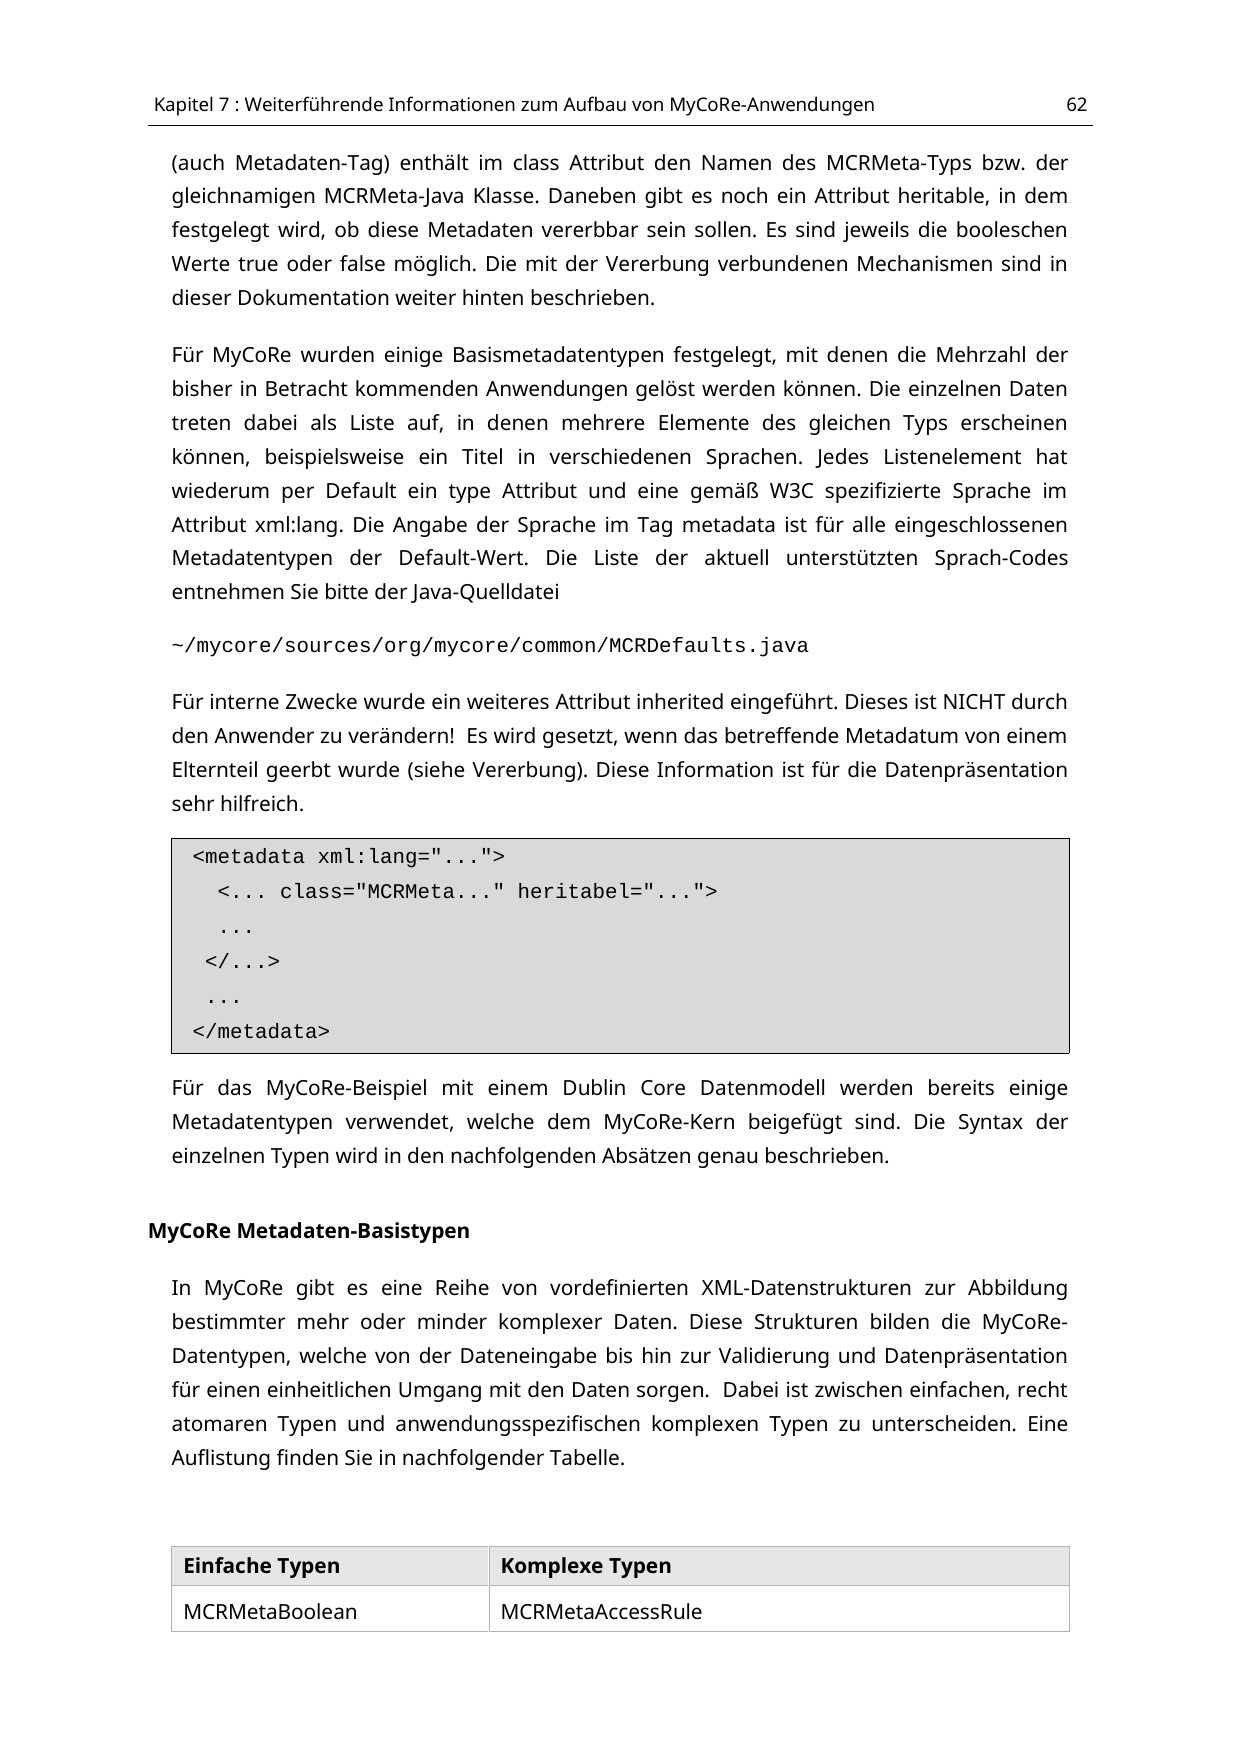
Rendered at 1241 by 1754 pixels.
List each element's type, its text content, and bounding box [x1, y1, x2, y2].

text Für MyCoRe wurden einige Basismetadatentypen festgelegt, mit denen die Mehrzahl der bisher in Betracht kommenden Anwendungen gelöst werden können. Die einzelnen Daten treten dabei als Liste auf, in denen mehrere Elemente des gleichen Typs erscheinen können, beispielsweise ein Titel in verschiedenen Sprachen. Jedes Listenelement hat wiederum per Default ein type Attribut und eine gemäß W3C spezifizierte Sprache im Attribut xml:lang. Die Angabe der Sprache im Tag metadata ist für alle eingeschlossenen Metadatentypen der Default-Wert. Die Liste der aktuell unterstützten Sprach-Codes entnehmen Sie bitte der Java-Quelldatei [171, 340, 1069, 606]
text </...> [172, 943, 1069, 974]
text (auch Metadaten-Tag) enthält im class Attribut den Namen des MCRMeta-Typs bzw. der gleichnamigen MCRMeta-Java Klasse. Daneben gibt es noch ein Attribut heritable, in dem festgelegt wird, ob diese Metadaten vererbbar sein sollen. Es sind jeweils die booleschen Werte true oder false möglich. Die mit der Vererbung verbundenen Mechanismen sind in dieser Dokumentation weiter hinten beschrieben. [171, 148, 1069, 311]
subtitle MyCoRe Metadaten-Basistypen [148, 1216, 1092, 1244]
table_cell MCRMetaAccessRule [490, 1586, 1069, 1631]
text </metadata> [172, 1013, 1069, 1053]
text ... [172, 978, 1069, 1009]
text ~/mycore/sources/org/mycore/common/MCRDefaults.java [171, 635, 1069, 658]
text Für das MyCoRe-Beispiel mit einem Dublin Core Datenmodell werden bereits einige Metadatentypen verwendet, welche dem MyCoRe-Kern beigefügt sind. Die Syntax der einzelnen Typen wird in den nachfolgenden Absätzen genau beschrieben. [171, 1073, 1069, 1169]
table_cell MCRMetaBoolean [172, 1586, 488, 1631]
text ... [172, 908, 1069, 939]
text Für interne Zwecke wurde ein weiteres Attribut inherited eingeführt. Dieses ist NICHT durch den Anwender zu verändern! Es wird gesetzt, wenn das betreffende Metadatum von einem Elternteil geerbt wurde (siehe Vererbung). Diese Information ist für die Datenpräsentation sehr hilfreich. [171, 687, 1069, 817]
table_header Einfache Typen [172, 1547, 488, 1585]
table_header Komplexe Typen [490, 1547, 1069, 1585]
text <metadata xml:lang="..."> [172, 839, 1069, 869]
text <... class="MCRMeta..." heritabel="..."> [172, 873, 1069, 904]
text In MyCoRe gibt es eine Reihe von vordefinierten XML-Datenstrukturen zur Abbildung bestimmter mehr oder minder komplexer Daten. Diese Strukturen bilden die MyCoRe-Datentypen, welche von der Dateneingabe bis hin zur Validierung und Datenpräsentation für einen einheitlichen Umgang mit den Daten sorgen. Dabei ist zwischen einfachen, recht atomaren Typen und anwendungsspezifischen komplexen Typen zu unterscheiden. Eine Auflistung finden Sie in nachfolgender Tabelle. [171, 1273, 1069, 1471]
